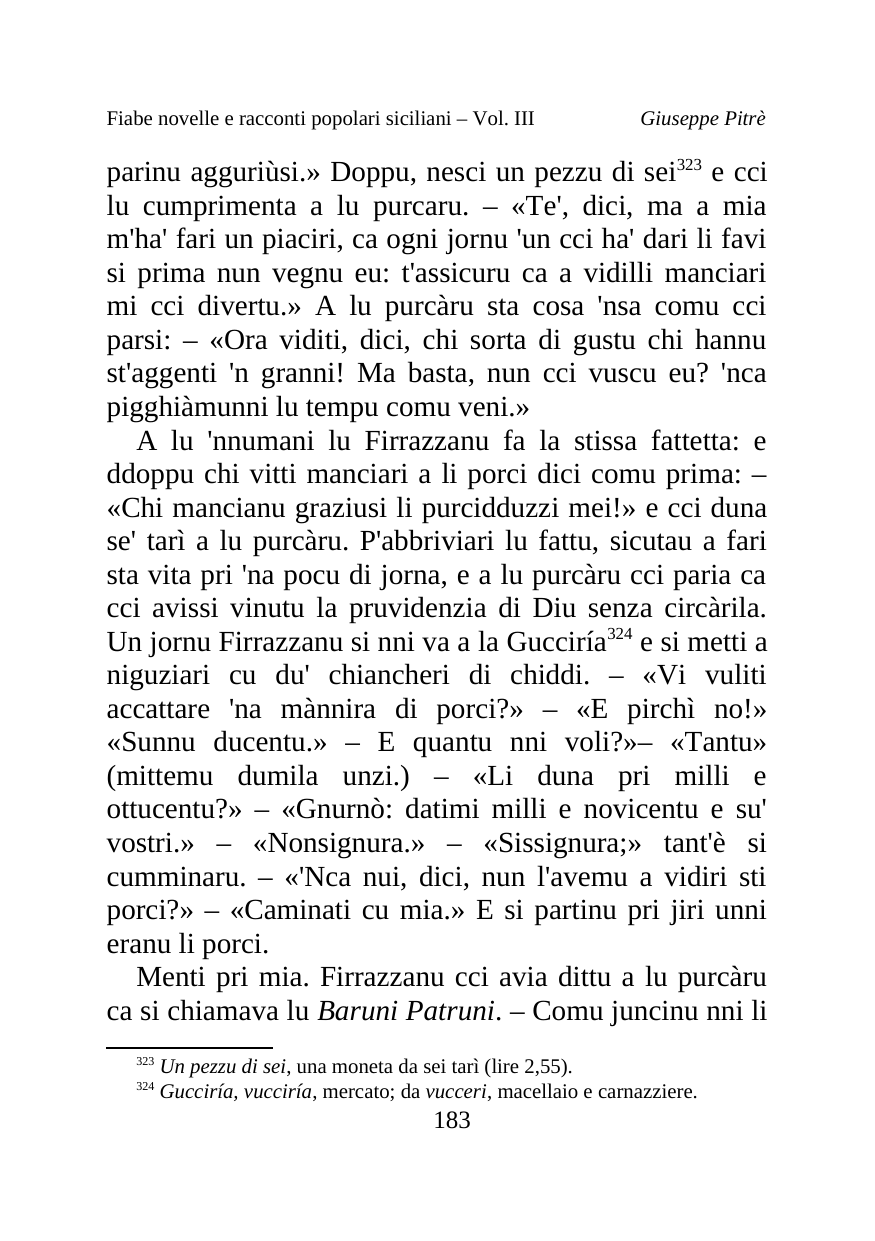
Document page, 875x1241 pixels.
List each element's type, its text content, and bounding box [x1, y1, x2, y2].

text Gucciría, vucciría, mercato; da vucceri, macellaio e carnazziere. [106, 1078, 768, 1103]
text parinu agguriùsi.» Doppu, nesci un pezzu di sei e cci lu cumprimenta a lu purcaru. – «Te', dici, ma a mia m'ha' fari un piaciri, ca ogni jornu 'un cci ha' dari li favi si prima nun vegnu eu: t'assicuru ca a vidilli manciari mi cci divertu.» A lu purcàru sta cosa 'nsa comu cci parsi: – «Ora viditi, dici, chi sorta di gustu chi hannu st'aggenti 'n granni! Ma basta, nun cci vuscu eu? 'nca pigghiàmunni lu tempu comu veni.» [106, 154, 768, 423]
text Menti pri mia. Firrazzanu cci avia dittu a lu purcàru ca si chiamava lu Baruni Patruni. – Comu juncinu nni li [106, 959, 768, 1026]
text Un pezzu di sei, una moneta da sei tarì (lire 2,55). [106, 1054, 768, 1078]
text A lu 'nnumani lu Firrazzanu fa la stissa fattetta: e ddoppu chi vitti manciari a li porci dici comu prima: – «Chi mancianu graziusi li purcidduzzi mei!» e cci duna se' tarì a lu purcàru. P'abbriviari lu fattu, sicutau a fari sta vita pri 'na pocu di jorna, e a lu purcàru cci paria ca cci avissi vinutu la pruvidenzia di Diu senza circàrila. Un jornu Firrazzanu si nni va a la Gucciría e si metti a niguziari cu du' chiancheri di chiddi. – «Vi vuliti accattare 'na mànnira di porci?» – «E pirchì no!» «Sunnu ducentu.» – E quantu nni voli?»– «Tantu» (mittemu dumila unzi.) – «Li duna pri milli e ottucentu?» – «Gnurnò: datimi milli e novicentu e su' vostri.» – «Nonsignura.» – «Sissignura;» tant'è si cumminaru. – «'Nca nui, dici, nun l'avemu a vidiri sti porci?» – «Caminati cu mia.» E si partinu pri jiri unni eranu li porci. [106, 423, 768, 959]
